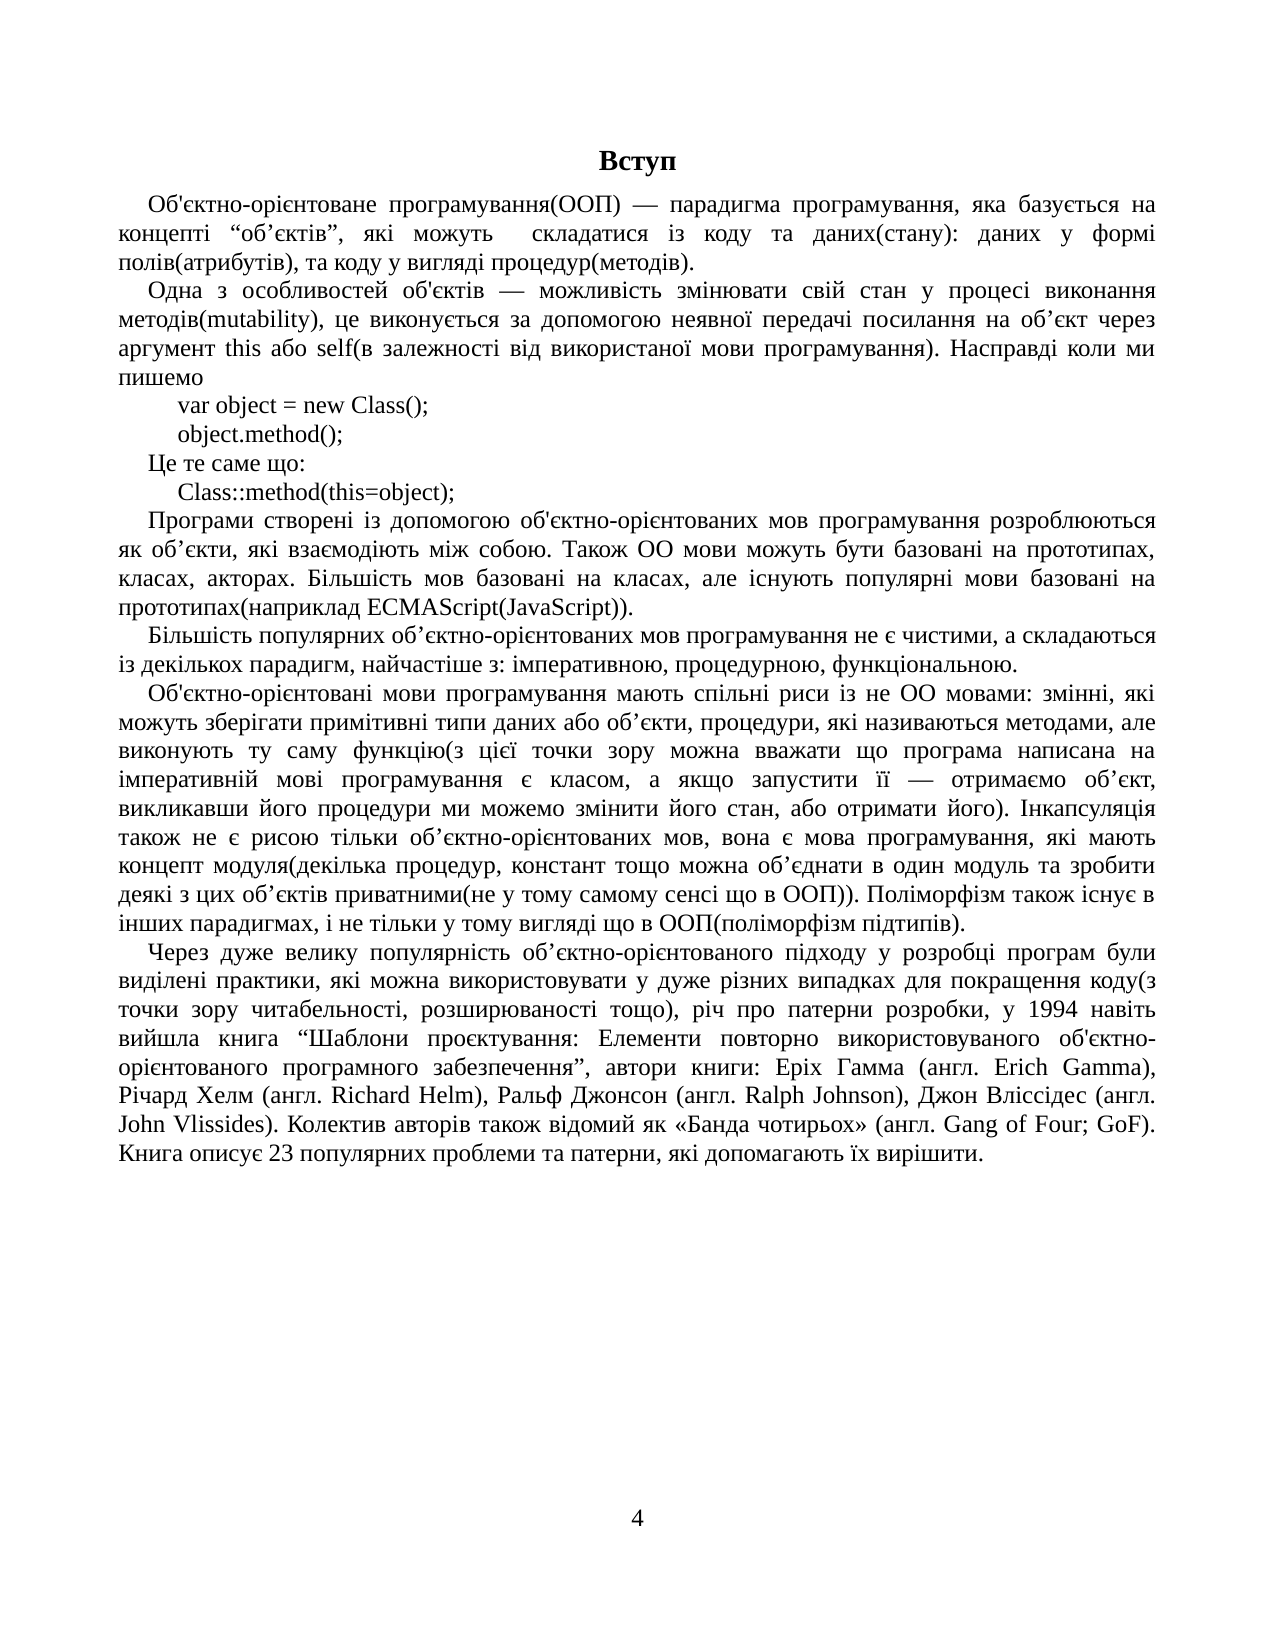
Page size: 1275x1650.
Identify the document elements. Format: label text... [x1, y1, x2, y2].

text Більшість популярних об’єктно-орієнтованих мов програмування не є чистими, а складаються із декількох парадигм, найчастіше з: імперативною, процедурною, функціональною. [118, 620, 1157, 678]
text Це те саме що: [118, 448, 1157, 477]
text Об'єктно-орієнтоване програмування(ООП) — парадигма програмування, яка базується на концепті “об’єктів”, які можуть складатися із коду та даних(стану): даних у формі полів(атрибутів), та коду у вигляді процедур(методів). [118, 189, 1157, 275]
text Class::method(this=object); [118, 477, 1157, 505]
text Через дуже велику популярність об’єктно-орієнтованого підходу у розробці програм були виділені практики, які можна використовувати у дуже різних випадках для покращення коду(з точки зору читабельності, розширюваності тощо), річ про патерни розробки, у 1994 навіть вийшла книга “Шаблони проєктування: Елементи повторно використовуваного об'єктно-орієнтованого програмного забезпечення”, автори книги: Еріх Гамма (англ. Erich Gamma), Річард Хелм (англ. Richard Helm), Ральф Джонсон (англ. Ralph Johnson), Джон Вліссідес (англ. John Vlissides). Колектив авторів також відомий як «Банда чотирьох» (англ. Gang of Four; GoF). Книга описує 23 популярних проблеми та патерни, які допомагають їх вирішити. [118, 937, 1157, 1167]
text Об'єктно-орієнтовані мови програмування мають спільні риси із не ОО мовами: змінні, які можуть зберігати примітивні типи даних або об’єкти, процедури, які називаються методами, але виконують ту саму функцію(з цієї точки зору можна вважати що програма написана на імперативній мові програмування є класом, а якщо запустити її — отримаємо об’єкт, викликавши його процедури ми можемо змінити його стан, або отримати його). Інкапсуляція також не є рисою тільки об’єктно-орієнтованих мов, вона є мова програмування, які мають концепт модуля(декілька процедур, констант тощо можна об’єднати в один модуль та зробити деякі з цих об’єктів приватними(не у тому самому сенсі що в ООП)). Поліморфізм також існує в інших парадигмах, і не тільки у тому вигляді що в ООП(поліморфізм підтипів). [118, 678, 1157, 937]
text Одна з особливостей об'єктів — можливість змінювати свій стан у процесі виконання методів(mutability), це виконується за допомогою неявної передачі посилання на об’єкт через аргумент this або self(в залежності від використаної мови програмування). Насправді коли ми пишемо [118, 275, 1157, 390]
text var object = new Class(); [118, 390, 1157, 419]
text Програми створені із допомогою об'єктно-орієнтованих мов програмування розроблюються як об’єкти, які взаємодіють між собою. Також ОО мови можуть бути базовані на прототипах, класах, акторах. Більшість мов базовані на класах, але існують популярні мови базовані на прототипах(наприклад ECMAScript(JavaScript)). [118, 505, 1157, 620]
subtitle Вступ [118, 143, 1157, 177]
text object.method(); [118, 419, 1157, 448]
